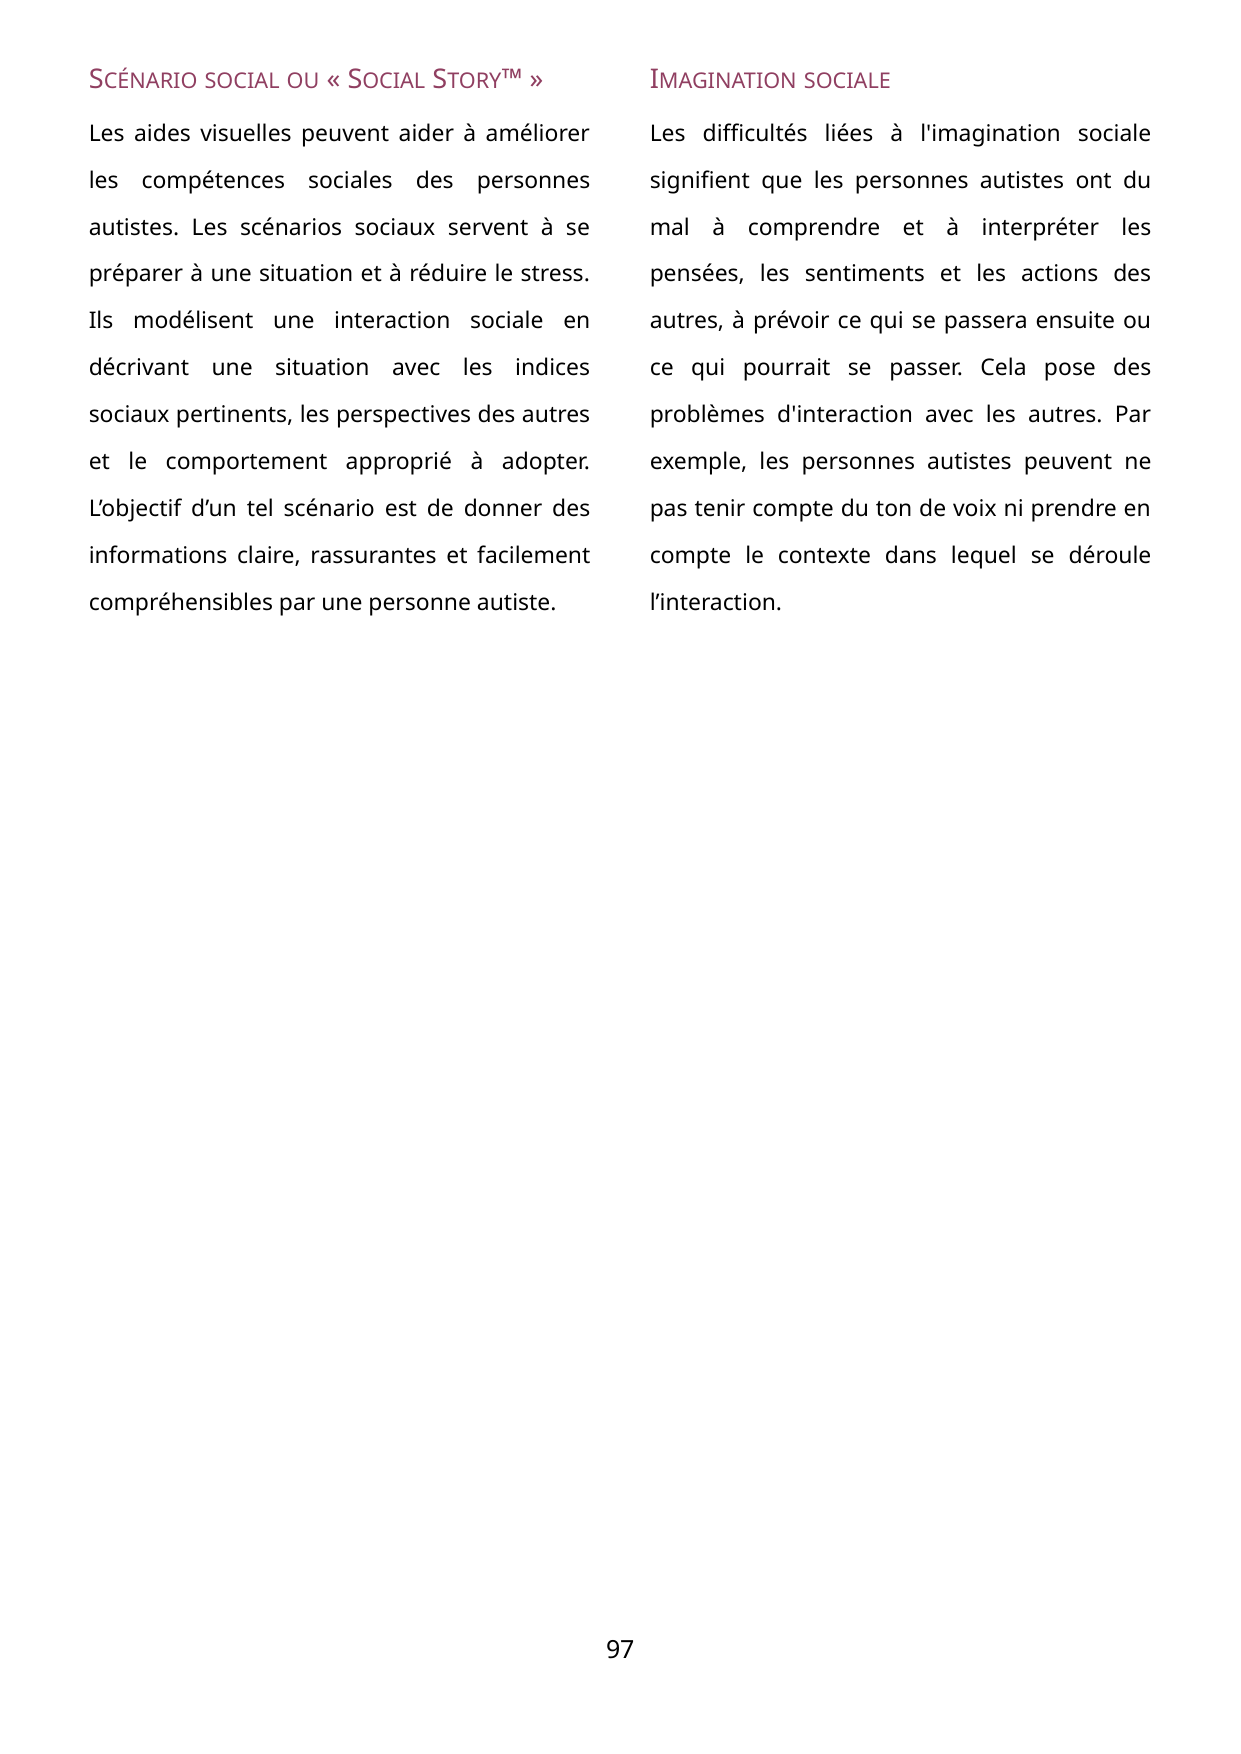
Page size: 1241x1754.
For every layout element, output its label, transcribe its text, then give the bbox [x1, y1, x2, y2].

text Les difficultés liées à l'imagination sociale signifient que les personnes autistes ont du mal à comprendre et à interpréter les pensées, les sentiments et les actions des autres, à prévoir ce qui se passera ensuite ou ce qui pourrait se passer. Cela pose des problèmes d'interaction avec les autres. Par exemple, les personnes autistes peuvent ne pas tenir compte du ton de voix ni prendre en compte le contexte dans lequel se déroule l’interaction. [649, 117, 1152, 617]
subtitle Scénario social ou « Social Story™ » [88, 59, 591, 96]
text Les aides visuelles peuvent aider à améliorer les compétences sociales des personnes autistes. Les scénarios sociaux servent à se préparer à une situation et à réduire le stress. Ils modélisent une interaction sociale en décrivant une situation avec les indices sociaux pertinents, les perspectives des autres et le comportement approprié à adopter. L’objectif d’un tel scénario est de donner des informations claire, rassurantes et facilement compréhensibles par une personne autiste. [88, 117, 591, 617]
subtitle Imagination sociale [649, 59, 1152, 96]
